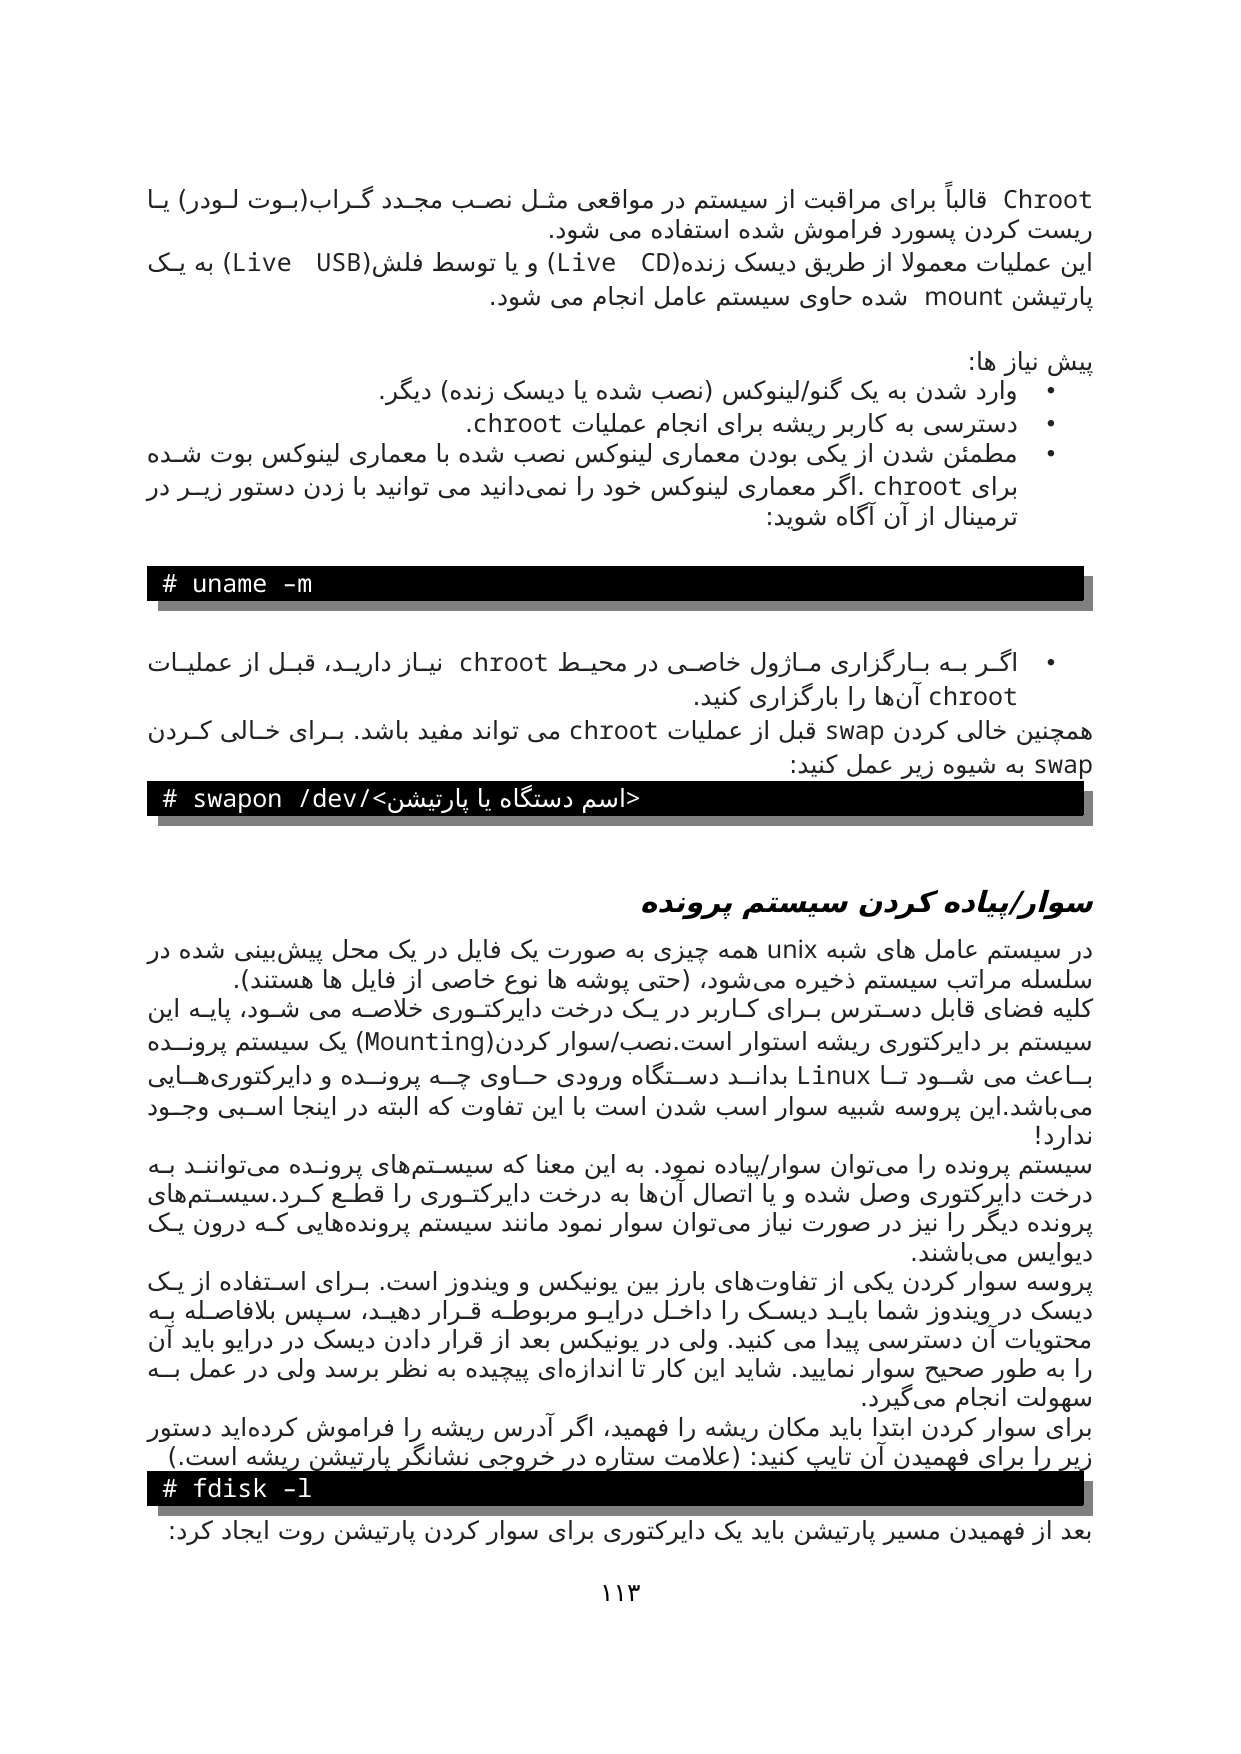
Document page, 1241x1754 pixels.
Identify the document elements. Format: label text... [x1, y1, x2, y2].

list مطمئن شدن از یکی بودن معماری لینوکس نصب شده با معماری لینوکس بوت شده برای chroot .اگر معماری لینوکس خود را نمی‌دانید می توانید با زدن دستور زیر در ترمینال از آن آگاه شوید: [147, 439, 1056, 532]
text Chroot قالباً برای مراقبت از سیستم در مواقعی مثل نصب مجدد گراب(بوت لودر) یا ریست کردن پسورد فراموش شده استفاده می شود. [147, 181, 1093, 245]
list دسترسی به کاربر ریشه برای انجام عملیات chroot. [147, 405, 1056, 439]
text در سیستم عامل های شبه unix همه چیزی به صورت یک فایل در یک محل پیش‌بینی شده در سلسله مراتب سیستم ذخیره می‌شود، (حتی پوشه ها نوع خاصی از فایل ها هستند). [147, 931, 1093, 994]
text برای سوار کردن ابتدا باید مکان ریشه را فهمید، اگر آدرس ریشه را فراموش کرده‌اید دستور زیر را برای فهمیدن آن تایپ کنید: (علامت ستاره در خروجی نشانگر پارتیشن ریشه است.) [147, 1413, 1093, 1471]
text کلیه فضای قابل دسترس برای کاربر در یک درخت دایرکتوری خلاصه می شود، پایه این سیستم بر دایرکتوری ریشه استوار است.نصب/سوار کردن(Mounting) یک سیستم پرونده باعث می شود تا Linux بداند دستگاه ورودی حاوی چه پرونده و دایرکتوری‌هایی می‌باشد.این پروسه شبیه سوار اسب شدن است با این تفاوت که البته در اینجا اسبی وجود ندارد! [147, 994, 1093, 1150]
text این عملیات معمولا از طریق دیسک زنده(Live CD) و یا توسط فلش(Live USB) به یک پارتیشن mount شده حاوی سیستم عامل انجام می شود. [147, 245, 1093, 313]
list وارد شدن به یک گنو/لینوکس (نصب شده یا دیسک زنده) دیگر. [147, 376, 1056, 405]
text سیستم پرونده را می‌توان سوار/پیاده نمود. به این معنا که سیستم‌های پرونده می‌توانند به درخت دایرکتوری وصل شده و یا اتصال آن‌ها به درخت دایرکتوری را قطع کرد.سیستم‌های پرونده دیگر را نیز در صورت نیاز می‌توان سوار نمود مانند سیستم پرونده‌هایی که درون یک دیوایس می‌باشند. [147, 1150, 1093, 1267]
text پیش نیاز ها: [147, 347, 1093, 376]
text پروسه سوار کردن یکی از تفاوت‌های بارز بین یونیکس و ویندوز است. برای استفاده از یک دیسک در ویندوز شما باید دیسک را داخل درایو مربوطه قرار دهید، سپس بلافاصله به محتویات آن دسترسی پیدا می کنید. ولی در یونیکس بعد از قرار دادن دیسک در درایو باید آن را به طور صحیح سوار نمایید. شاید این کار تا اندازه‌ای پیچیده به نظر برسد ولی در عمل به سهولت انجام می‌گیرد. [147, 1267, 1093, 1413]
list اگر به بارگزاری ماژول خاصی در محیط chroot نیاز دارید، قبل از عملیات chroot آن‌ها را بارگزاری کنید. [147, 645, 1056, 713]
text بعد از فهمیدن مسیر پارتیشن باید یک دایرکتوری برای سوار کردن پارتیشن روت ایجاد کرد: [147, 1516, 1093, 1545]
text همچنین خالی کردن swap قبل از عملیات chroot می تواند مفید باشد. برای خالی کردن swap به شیوه زیر عمل کنید: [147, 713, 1093, 781]
subtitle سوار/پیاده کردن سیستم پرونده [147, 885, 1093, 919]
